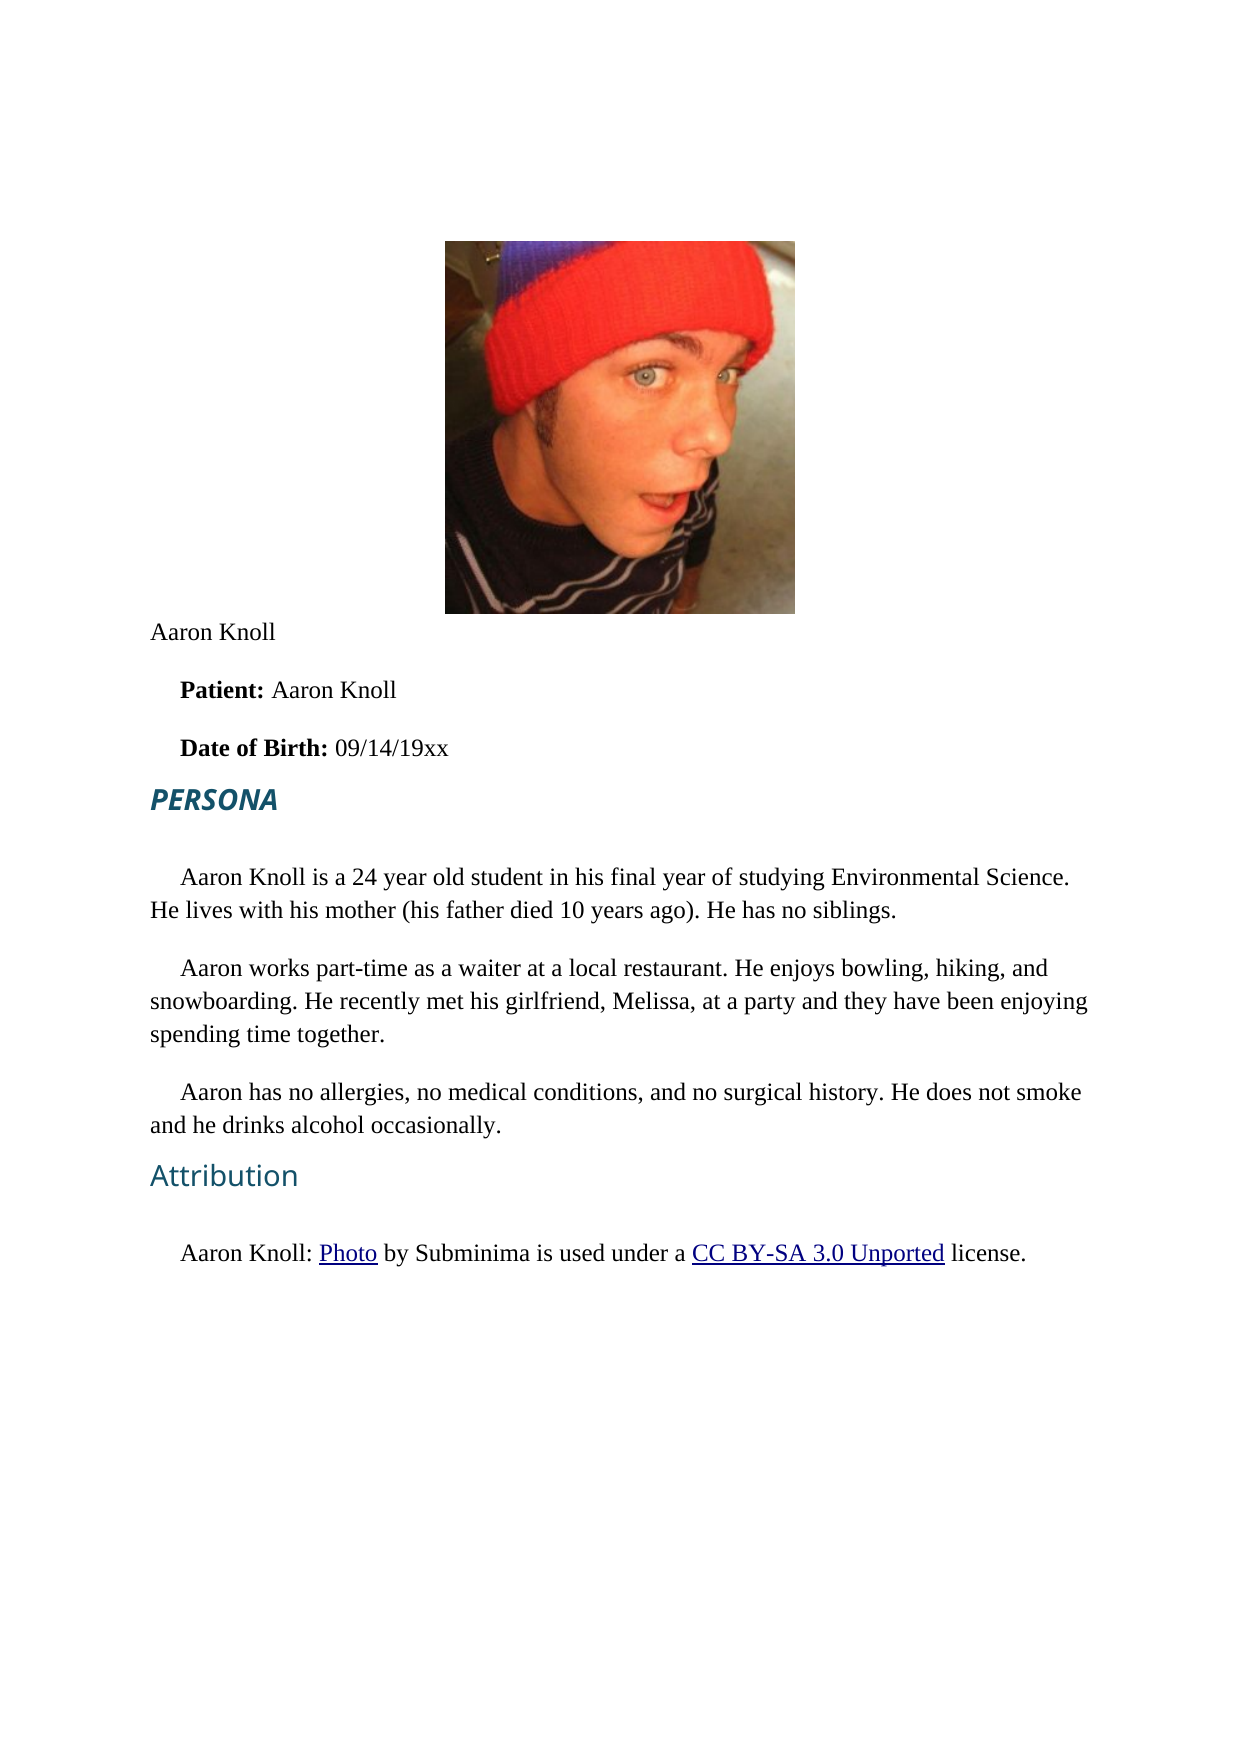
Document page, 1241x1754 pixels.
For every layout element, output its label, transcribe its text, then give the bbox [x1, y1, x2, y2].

subtitle PERSONA [150, 779, 1090, 818]
text Date of Birth: 09/14/19xx [150, 733, 1090, 762]
text Aaron works part-time as a waiter at a local restaurant. He enjoys bowling, hiking, and snowboarding. He recently met his girlfriend, Melissa, at a party and they have been enjoying spending time together. [150, 953, 1090, 1047]
text Aaron has no allergies, no medical conditions, and no surgical history. He does not smoke and he drinks alcohol occasionally. [150, 1077, 1090, 1138]
text Patient: Aaron Knoll [150, 675, 1090, 704]
text Aaron Knoll is a 24 year old student in his final year of studying Environmental Science. He lives with his mother (his father died 10 years ago). He has no siblings. [150, 862, 1090, 923]
text Aaron Knoll: Photo by Subminima is used under a CC BY-SA 3.0 Unported license. [150, 1238, 1090, 1267]
subtitle Attribution [150, 1155, 1090, 1195]
text Aaron Knoll [150, 241, 1090, 646]
